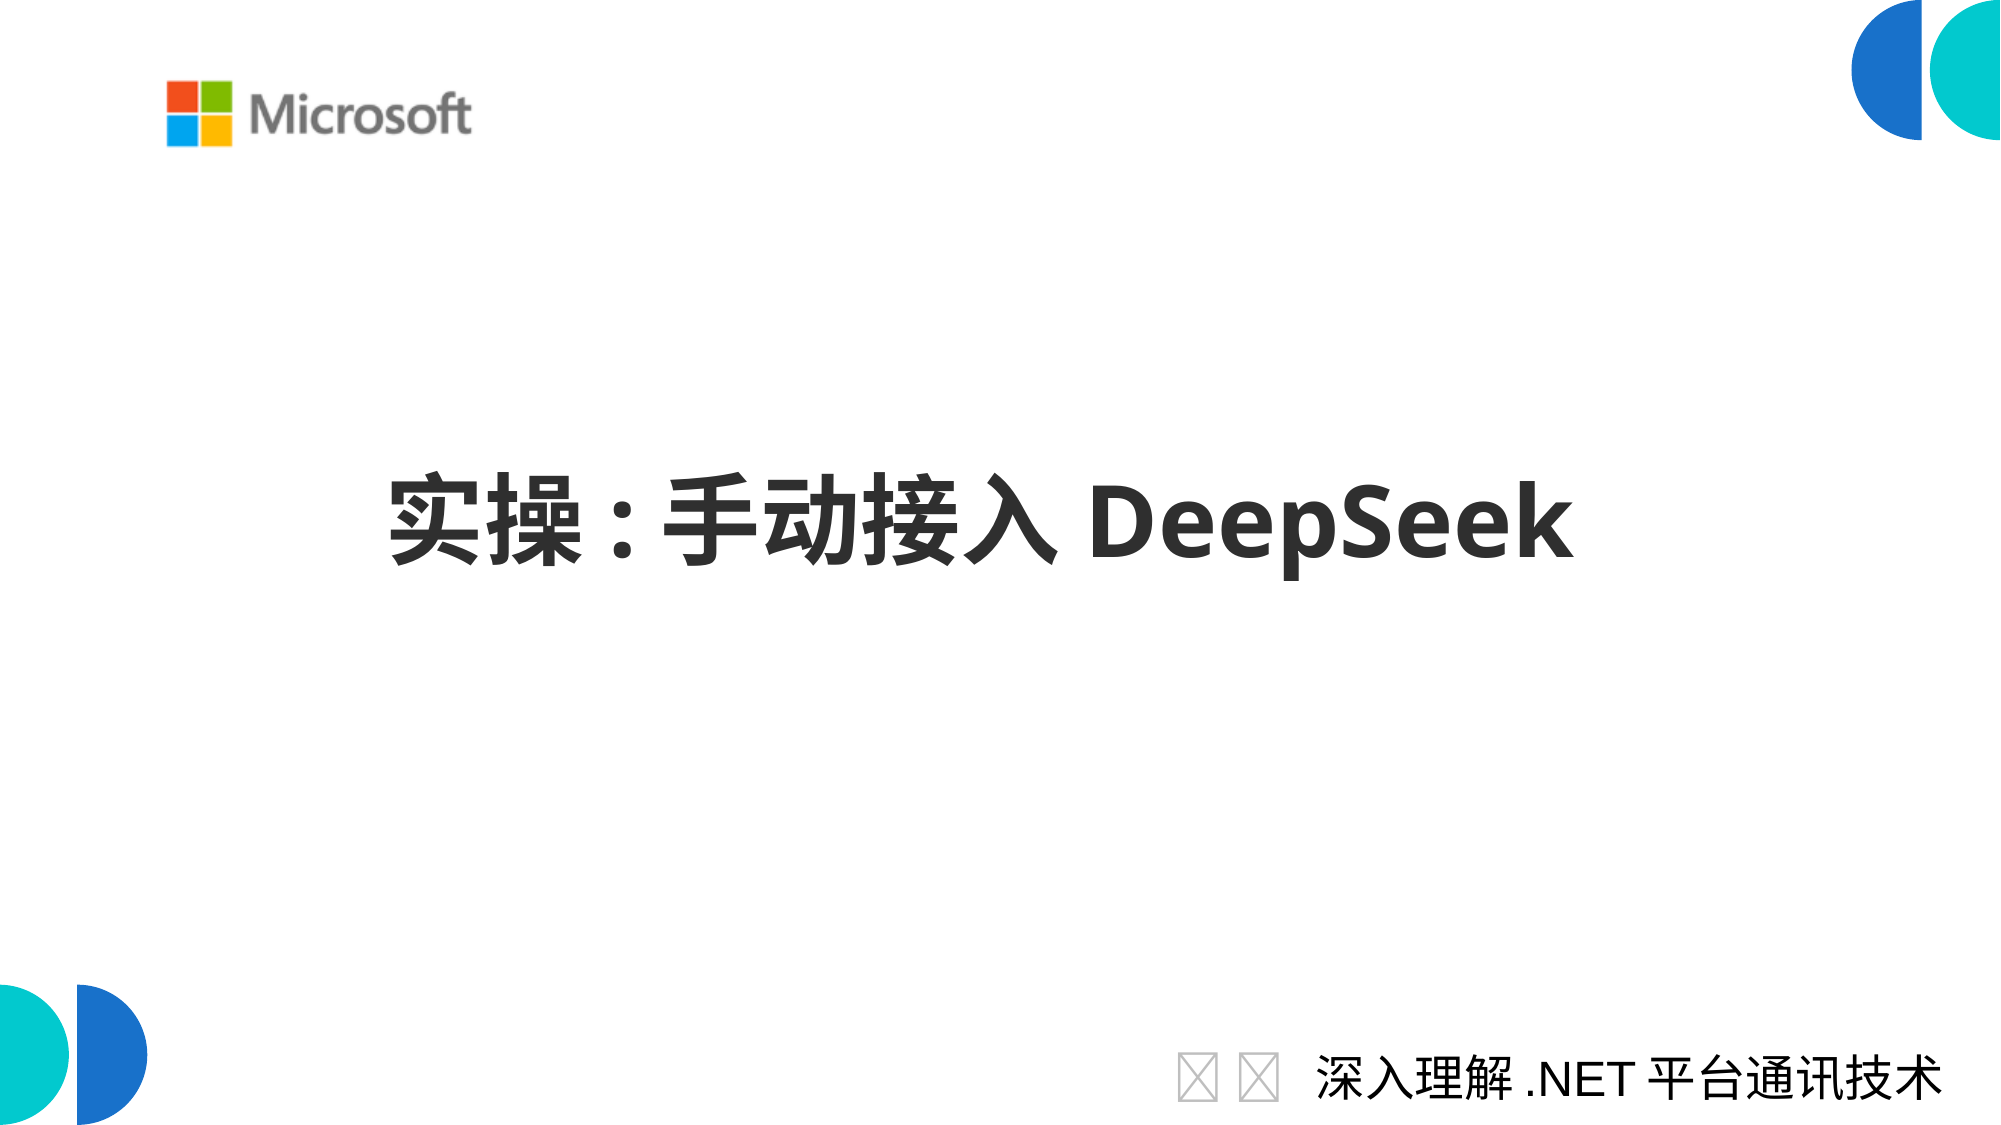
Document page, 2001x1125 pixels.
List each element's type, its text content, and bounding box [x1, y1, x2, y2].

subtitle 🚀 🚀 深入理解.NET平台通讯技术 [1173, 1046, 1952, 1107]
picture [85, 41, 552, 189]
title 实操:手动接入DeepSeek [117, 425, 1842, 611]
